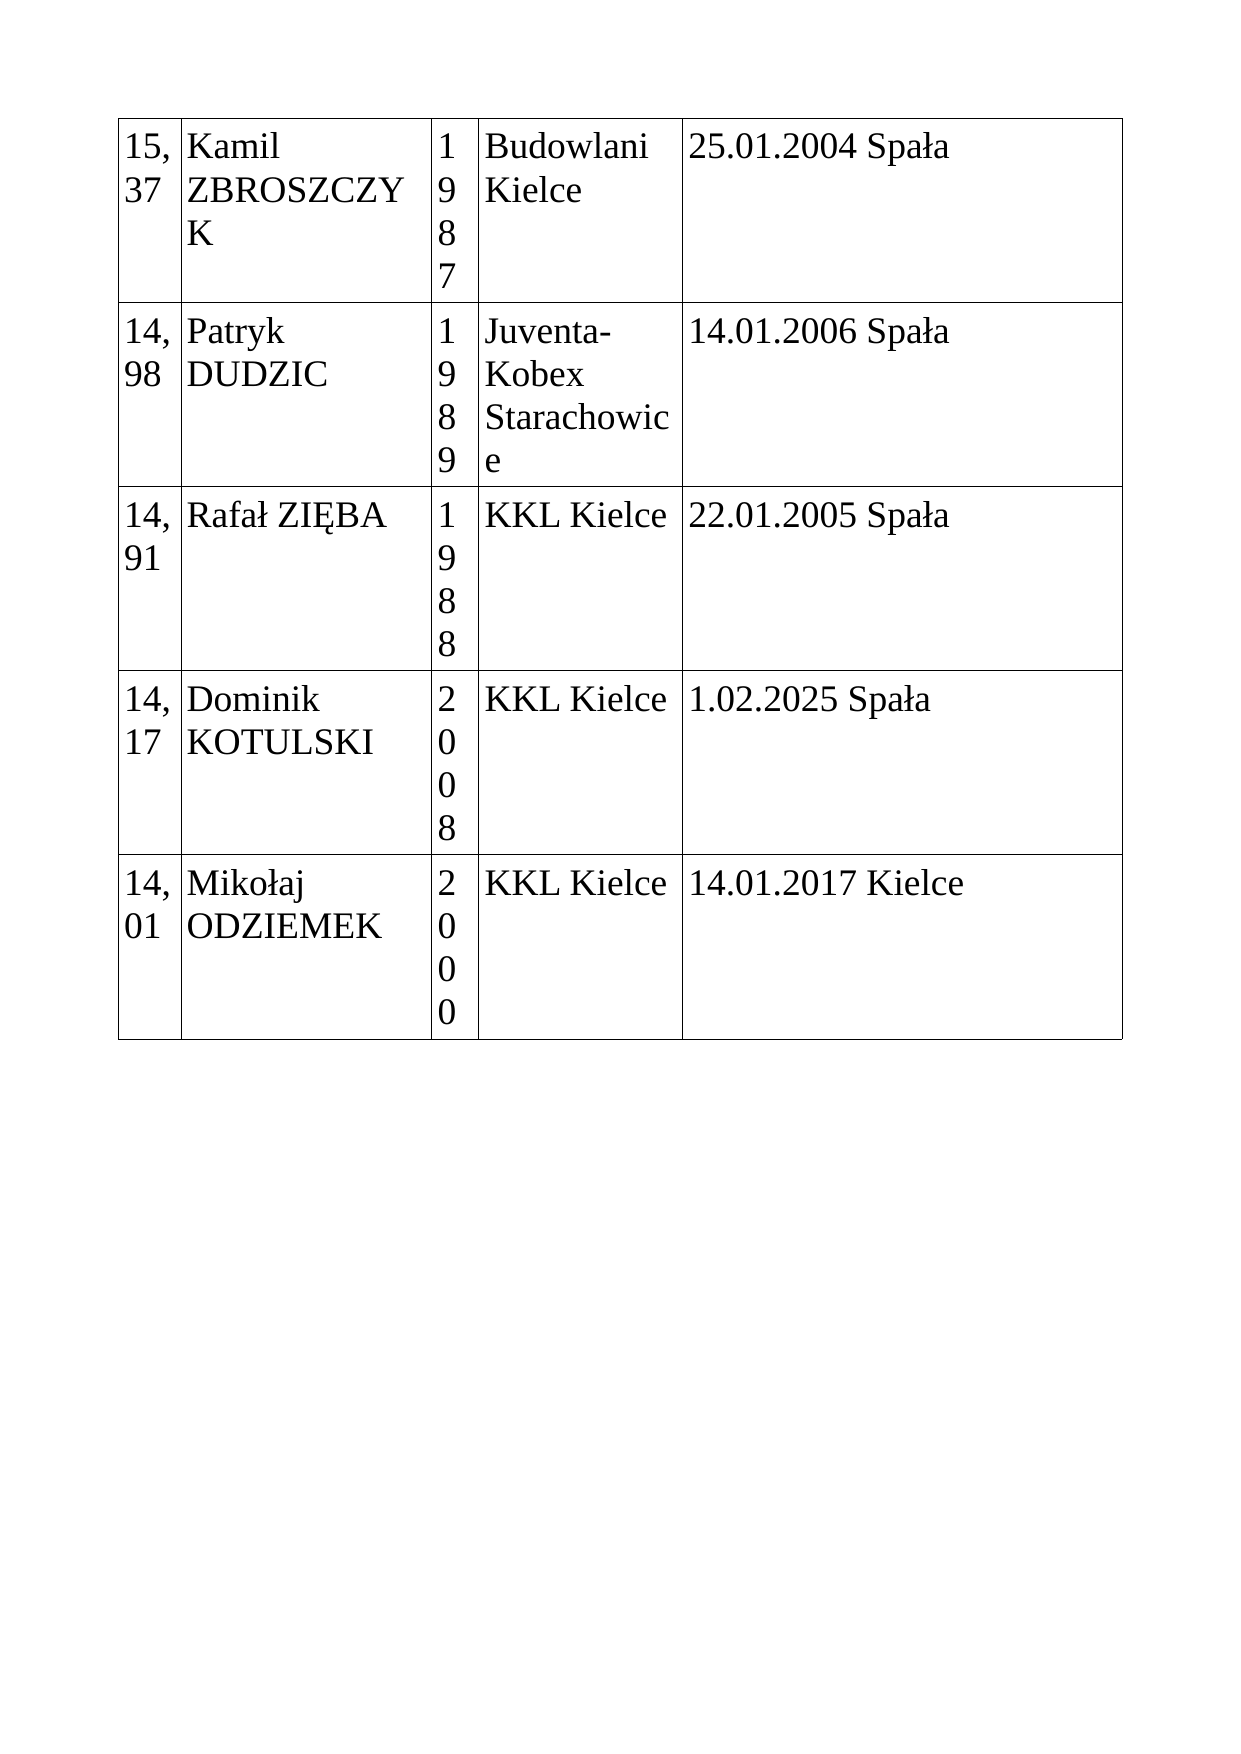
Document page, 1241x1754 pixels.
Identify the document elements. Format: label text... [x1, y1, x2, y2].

table_cell 25.01.2004 Spała [683, 119, 1122, 302]
table_cell 1987 [432, 119, 478, 302]
table_cell Juventa-Kobex Starachowice [479, 303, 682, 486]
table_cell 22.01.2005 Spała [683, 487, 1122, 670]
table_cell 15,37 [119, 119, 181, 302]
table_cell 14,91 [119, 487, 181, 670]
table_cell 2000 [432, 855, 478, 1038]
table_cell 1989 [432, 303, 478, 486]
table_cell 14,17 [119, 671, 181, 854]
table_cell 14.01.2006 Spała [683, 303, 1122, 486]
table_cell 1988 [432, 487, 478, 670]
table_cell Dominik KOTULSKI [182, 671, 431, 854]
table_cell KKL Kielce [479, 671, 682, 854]
table_cell 2008 [432, 671, 478, 854]
table_cell KKL Kielce [479, 487, 682, 670]
table_cell KKL Kielce [479, 855, 682, 1038]
table_cell Mikołaj ODZIEMEK [182, 855, 431, 1038]
table_cell Patryk DUDZIC [182, 303, 431, 486]
table_cell Budowlani Kielce [479, 119, 682, 302]
table_cell 14,01 [119, 855, 181, 1038]
table_cell 14,98 [119, 303, 181, 486]
table_cell 1.02.2025 Spała [683, 671, 1122, 854]
table_cell 14.01.2017 Kielce [683, 855, 1122, 1038]
table_cell Rafał ZIĘBA [182, 487, 431, 670]
table_cell Kamil ZBROSZCZYK [182, 119, 431, 302]
